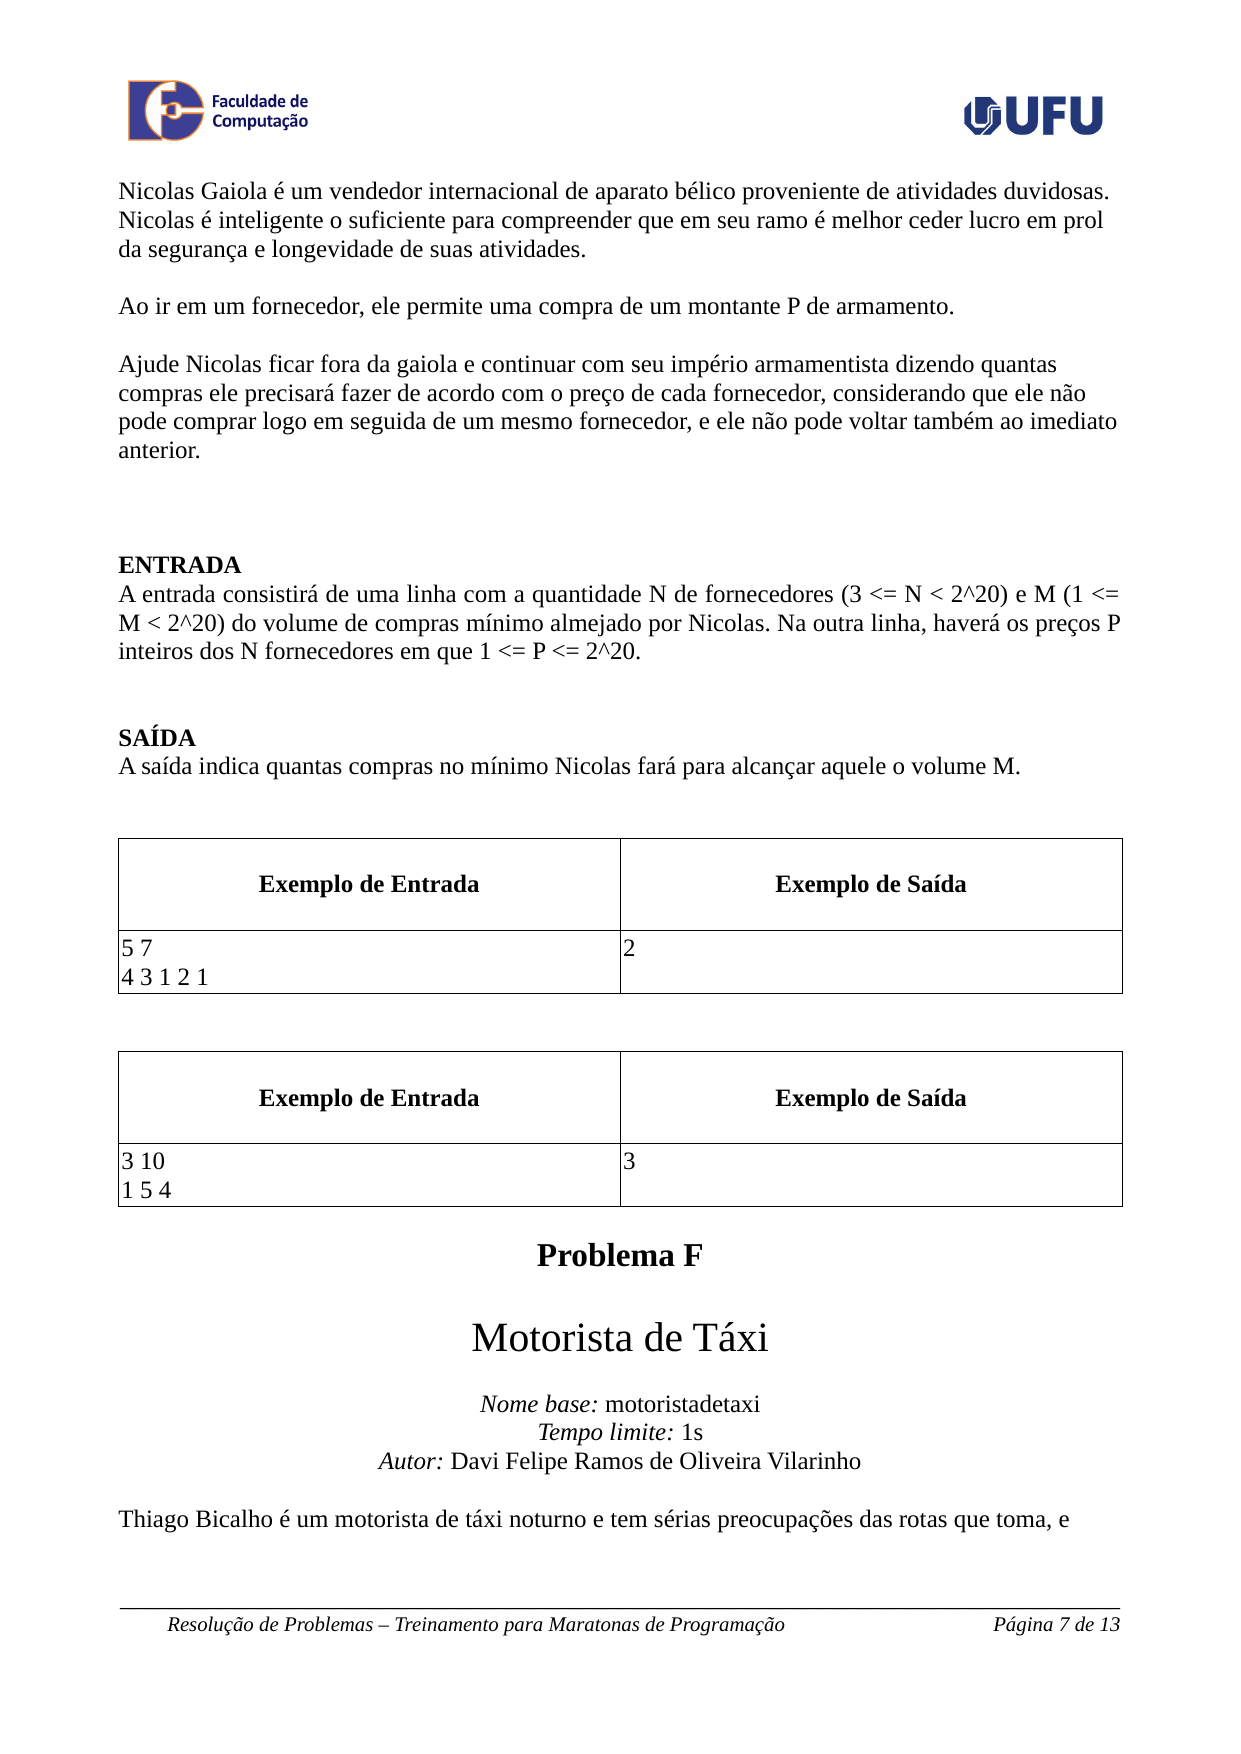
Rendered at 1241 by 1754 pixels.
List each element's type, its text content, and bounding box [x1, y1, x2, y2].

text ENTRADA [118, 550, 1122, 579]
table_cell 5 7 4 3 1 2 1 [119, 931, 620, 993]
text Thiago Bicalho é um motorista de táxi noturno e tem sérias preocupações das rotas que toma, e [118, 1504, 1122, 1532]
text A saída indica quantas compras no mínimo Nicolas fará para alcançar aquele o volume M. [118, 751, 1122, 780]
text Ajude Nicolas ficar fora da gaiola e continuar com seu império armamentista dizendo quantas compras ele precisará fazer de acordo com o preço de cada fornecedor, considerando que ele não pode comprar logo em seguida de um mesmo fornecedor, e ele não pode voltar também ao imediato anterior. [118, 349, 1122, 464]
text A entrada consistirá de uma linha com a quantidade N de fornecedores (3 <= N < 2^20) e M (1 <= M < 2^20) do volume de compras mínimo almejado por Nicolas. Na outra linha, haverá os preços P inteiros dos N fornecedores em que 1 <= P <= 2^20. [118, 579, 1122, 665]
table_header Exemplo de Saída [621, 839, 1122, 930]
text SAÍDA [118, 723, 1122, 751]
table_cell 2 [621, 931, 1122, 993]
picture [950, 90, 1113, 141]
table_header Exemplo de Saída [621, 1052, 1122, 1143]
text Nicolas Gaiola é um vendedor internacional de aparato bélico proveniente de atividades duvidosas. Nicolas é inteligente o suficiente para compreender que em seu ramo é melhor ceder lucro em prol da segurança e longevidade de suas atividades. [118, 176, 1122, 263]
text Autor: Davi Felipe Ramos de Oliveira Vilarinho [118, 1446, 1122, 1475]
text Motorista de Táxi [118, 1312, 1122, 1360]
text Nome base: motoristadetaxi [118, 1389, 1122, 1417]
table_header Exemplo de Entrada [119, 1052, 620, 1143]
table_header Exemplo de Entrada [119, 839, 620, 930]
text Ao ir em um fornecedor, ele permite uma compra de um montante P de armamento. [118, 291, 1122, 320]
text Tempo limite: 1s [118, 1417, 1122, 1446]
table_cell 3 10 1 5 4 [119, 1144, 620, 1206]
text Problema F [118, 1235, 1122, 1274]
table_cell 3 [621, 1144, 1122, 1206]
picture [126, 79, 310, 142]
